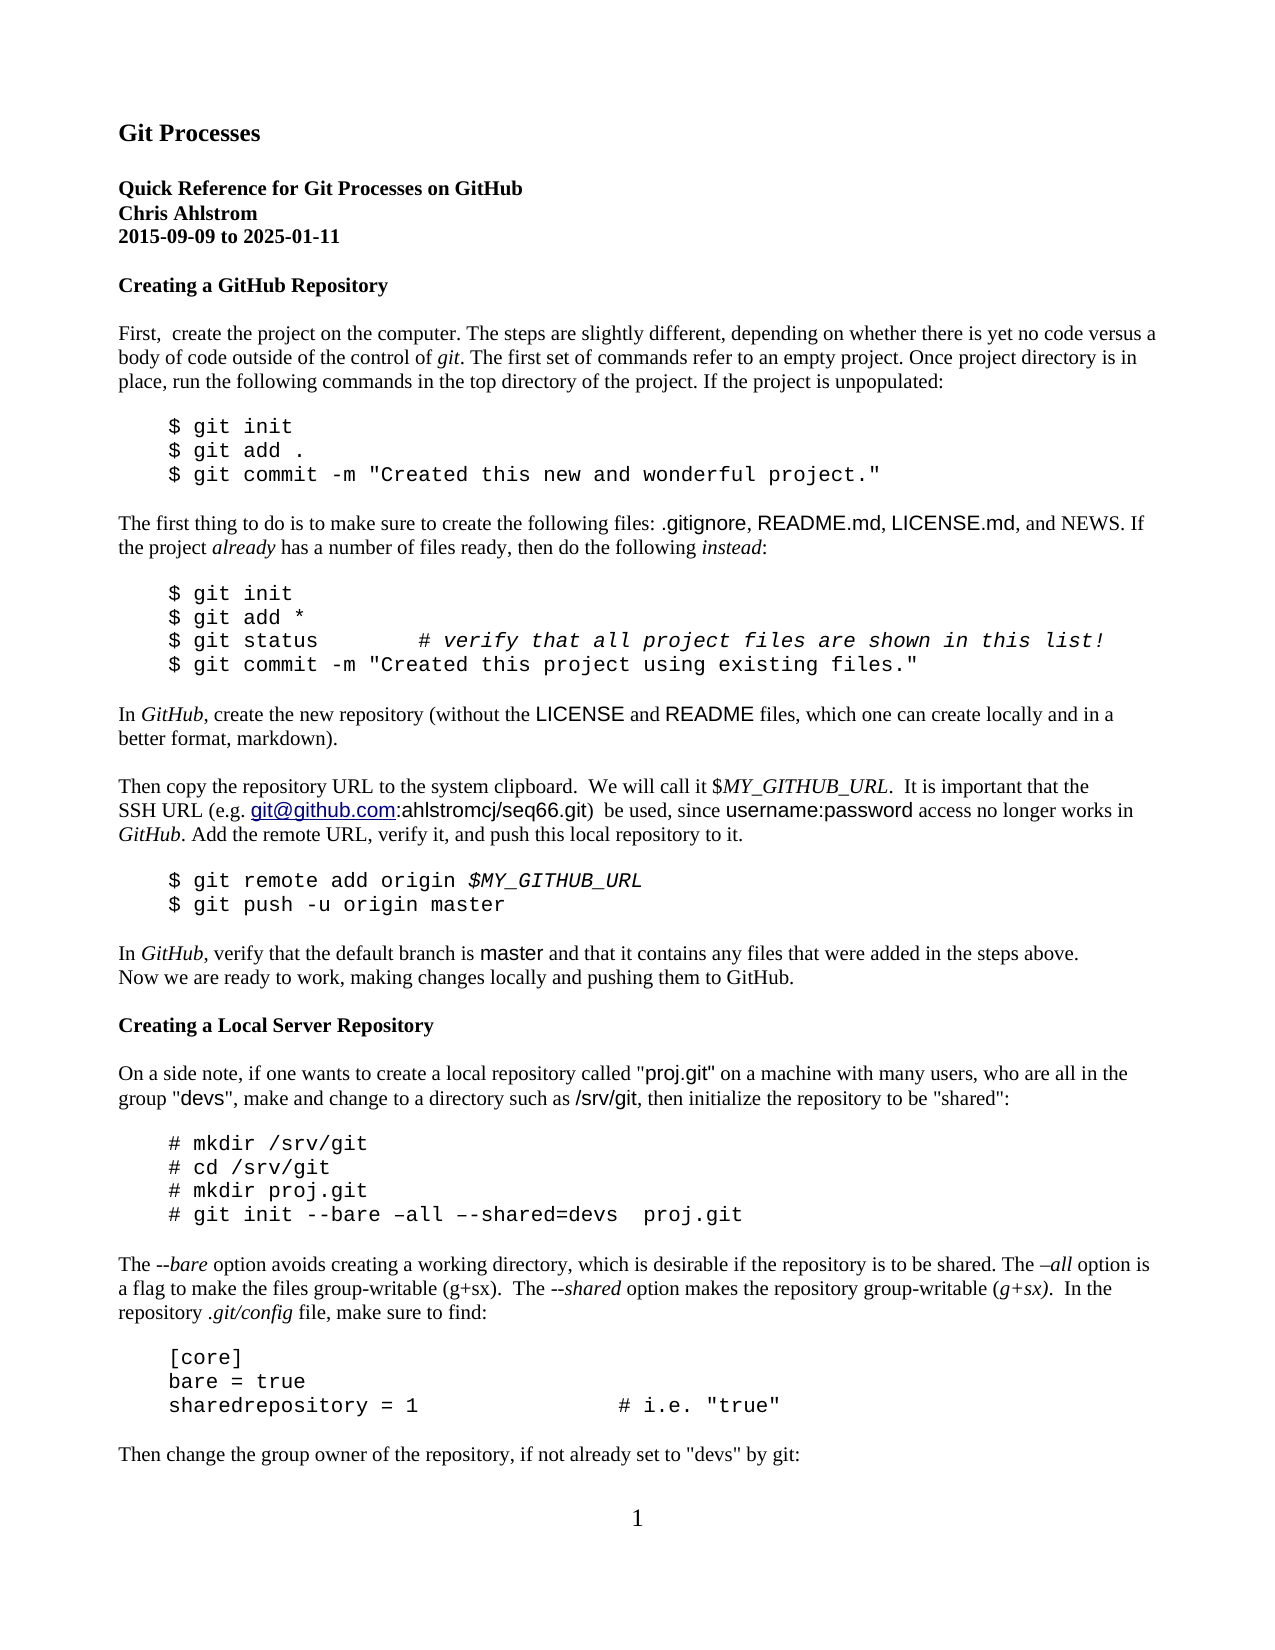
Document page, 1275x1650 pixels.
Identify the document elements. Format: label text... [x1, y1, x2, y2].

text The first thing to do is to make sure to create the following files: .gitignore, README.md, LICENSE.md, and NEWS. If the project already has a number of files ready, then do the following instead: [118, 511, 1157, 559]
text Creating a Local Server Repository [118, 1013, 1157, 1037]
text Chris Ahlstrom [118, 200, 1157, 224]
text $ git add * [118, 607, 1157, 630]
text $ git remote add origin $MY_GITHUB_URL [118, 870, 1157, 893]
text $ git push -u origin master [118, 893, 1157, 917]
text In GitHub, verify that the default branch is master and that it contains any files that were added in the steps above. [118, 941, 1157, 965]
text $ git commit -m "Created this new and wonderful project." [118, 464, 1157, 487]
text # mkdir proj.git [118, 1181, 1157, 1204]
text Then copy the repository URL to the system clipboard. We will call it $MY_GITHUB_URL. It is important that the [118, 774, 1157, 798]
text Then change the group owner of the repository, if not already set to "devs" by git: [118, 1442, 1157, 1466]
text First, create the project on the computer. The steps are slightly different, depending on whether there is yet no code versus a body of code outside of the control of git. The first set of commands refer to an empty project. Once project directory is in place, run the following commands in the top directory of the project. If the project is unpopulated: [118, 321, 1157, 393]
text $ git init [118, 583, 1157, 607]
text Now we are ready to work, making changes locally and pushing them to GitHub. [118, 965, 1157, 989]
text sharedrepository = 1 # i.e. "true" [118, 1394, 1157, 1418]
text bare = true [118, 1371, 1157, 1394]
text # git init --bare –all –-shared=devs proj.git [118, 1204, 1157, 1228]
text $ git add . [118, 440, 1157, 464]
text 2015-09-09 to 2025-01-11 [118, 224, 1157, 248]
text [core] [118, 1347, 1157, 1371]
text On a side note, if one wants to create a local repository called "proj.git" on a machine with many users, who are all in the group "devs", make and change to a directory such as /srv/git, then initialize the repository to be "shared": [118, 1061, 1157, 1109]
text Quick Reference for Git Processes on GitHub [118, 176, 1157, 200]
text SSH URL (e.g. git@github.com:ahlstromcj/seq66.git) be used, since username:password access no longer works in GitHub. Add the remote URL, verify it, and push this local repository to it. [118, 798, 1157, 846]
text # cd /srv/git [118, 1157, 1157, 1181]
text The --bare option avoids creating a working directory, which is desirable if the repository is to be shared. The –all option is a flag to make the files group-writable (g+sx). The --shared option makes the repository group-writable (g+sx). In the repository .git/config file, make sure to find: [118, 1251, 1157, 1324]
text $ git commit -m "Created this project using existing files." [118, 654, 1157, 678]
text $ git status # verify that all project files are shown in this list! [118, 630, 1157, 654]
text In GitHub, create the new repository (without the LICENSE and README files, which one can create locally and in a better format, markdown). [118, 702, 1157, 750]
text $ git init [118, 417, 1157, 440]
text Creating a GitHub Repository [118, 273, 1157, 297]
text # mkdir /srv/git [118, 1133, 1157, 1157]
